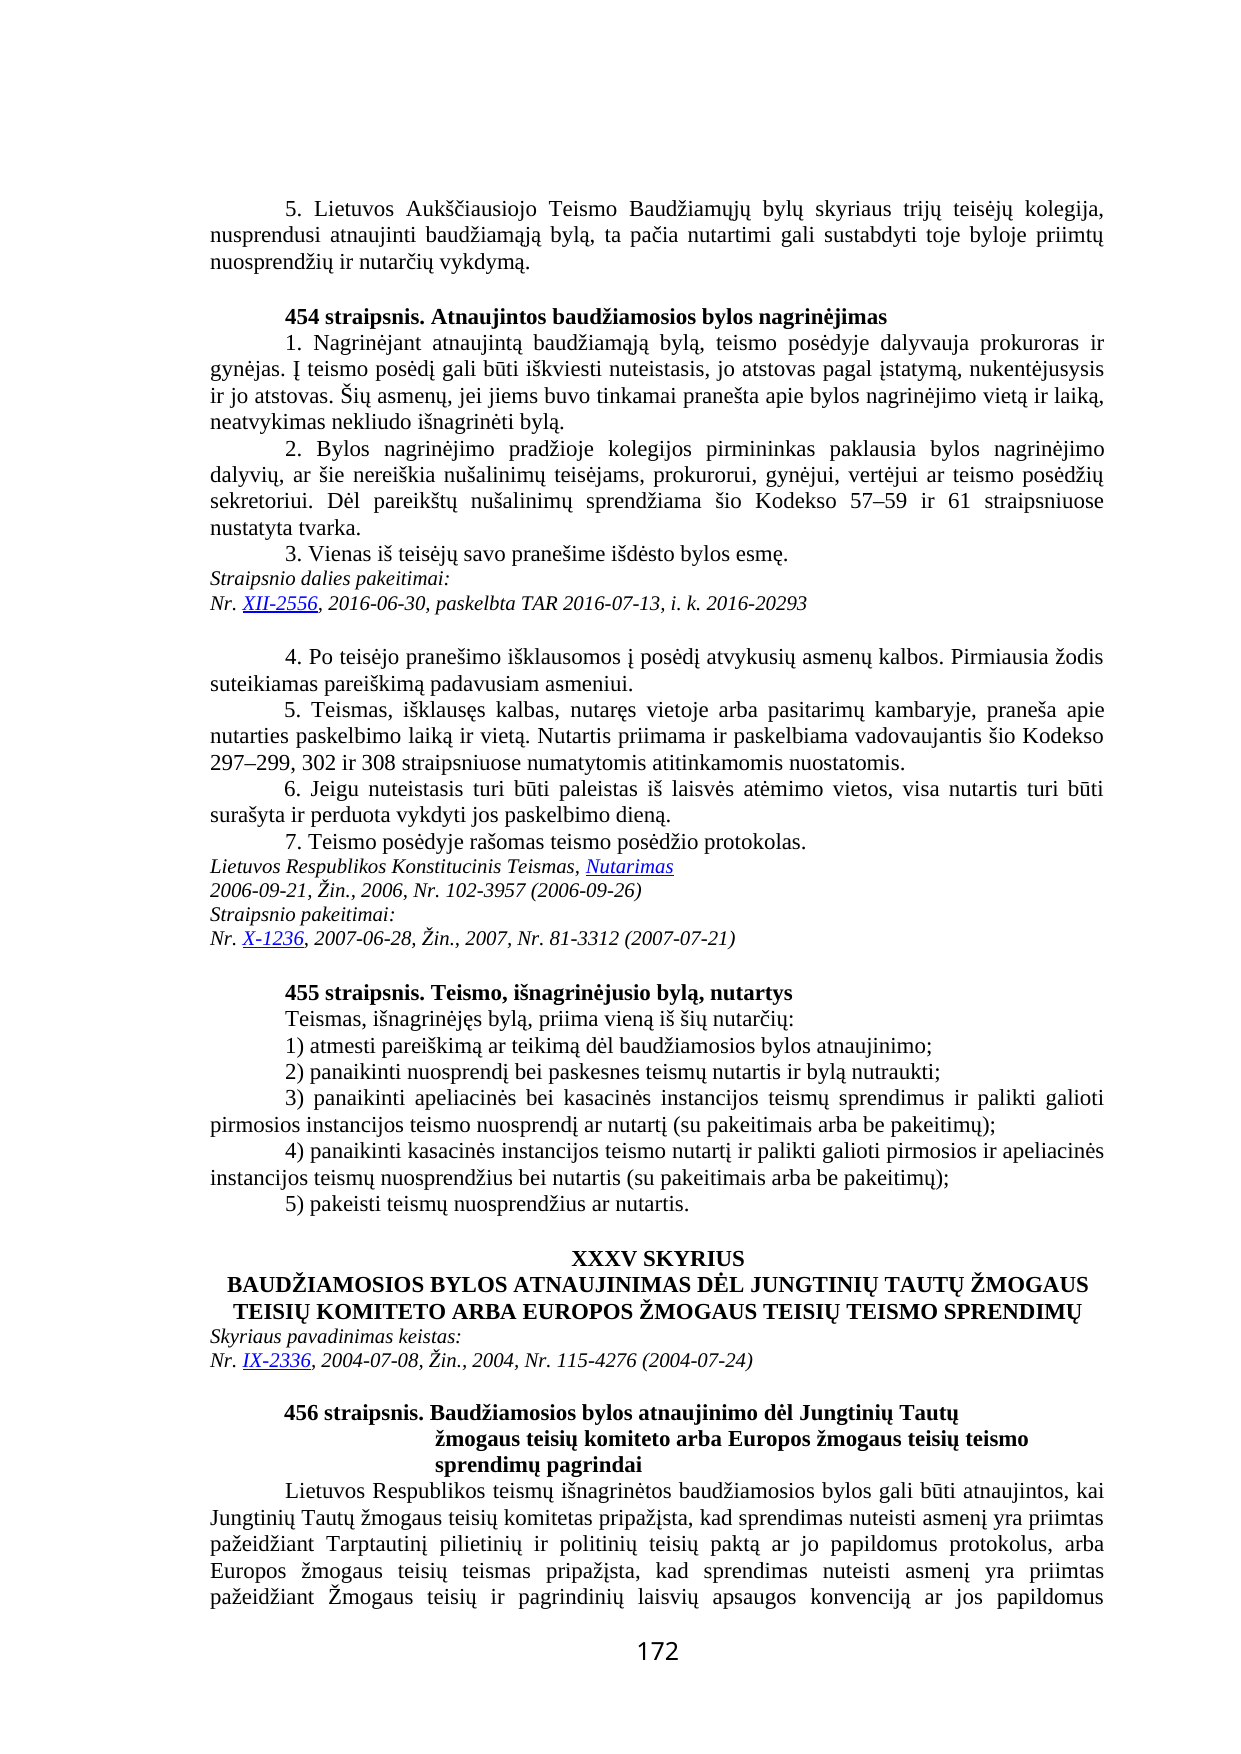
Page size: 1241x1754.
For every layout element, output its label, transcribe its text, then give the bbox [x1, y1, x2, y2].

text 3. Vienas iš teisėjų savo pranešime išdėsto bylos esmę. [210, 540, 1106, 566]
text Nr. XII-2556, 2016-06-30, paskelbta TAR 2016-07-13, i. k. 2016-20293 [210, 590, 1106, 614]
text BAUDŽIAMOSIOS BYLOS ATNAUJINIMAS DĖL JUNGTINIŲ TAUTŲ ŽMOGAUS TEISIŲ KOMITETO ARBA EUROPOS ŽMOGAUS TEISIŲ TEISMO SPRENDIMŲ [210, 1271, 1106, 1324]
text 6. Jeigu nuteistasis turi būti paleistas iš laisvės atėmimo vietos, visa nutartis turi būti surašyta ir perduota vykdyti jos paskelbimo dieną. [210, 775, 1106, 828]
text 1. Nagrinėjant atnaujintą baudžiamąją bylą, teismo posėdyje dalyvauja prokuroras ir gynėjas. Į teismo posėdį gali būti iškviesti nuteistasis, jo atstovas pagal įstatymą, nukentėjusysis ir jo atstovas. Šių asmenų, jei jiems buvo tinkamai pranešta apie bylos nagrinėjimo vietą ir laiką, neatvykimas nekliudo išnagrinėti bylą. [210, 329, 1106, 434]
text Skyriaus pavadinimas keistas: [210, 1324, 1106, 1348]
text sprendimų pagrindai [360, 1451, 1106, 1478]
text 4. Po teisėjo pranešimo išklausomos į posėdį atvykusių asmenų kalbos. Pirmiausia žodis suteikiamas pareiškimą padavusiam asmeniui. [210, 643, 1106, 696]
text 2006-09-21, Žin., 2006, Nr. 102-3957 (2006-09-26) [210, 878, 1106, 902]
text 3) panaikinti apeliacinės bei kasacinės instancijos teismų sprendimus ir palikti galioti pirmosios instancijos teismo nuosprendį ar nutartį (su pakeitimais arba be pakeitimų); [210, 1084, 1106, 1137]
text Teismas, išnagrinėjęs bylą, priima vieną iš šių nutarčių: [210, 1005, 1106, 1032]
text 456 straipsnis. Baudžiamosios bylos atnaujinimo dėl Jungtinių Tautų [210, 1398, 1106, 1425]
text Straipsnio pakeitimai: [210, 902, 1106, 926]
text 455 straipsnis. Teismo, išnagrinėjusio bylą, nutartys [210, 979, 1106, 1005]
text XXXV SKYRIUS [210, 1245, 1106, 1271]
text 5) pakeisti teismų nuosprendžius ar nutartis. [210, 1190, 1106, 1216]
text 7. Teismo posėdyje rašomas teismo posėdžio protokolas. [210, 828, 1106, 854]
text 5. Lietuvos Aukščiausiojo Teismo Baudžiamųjų bylų skyriaus trijų teisėjų kolegija, nusprendusi atnaujinti baudžiamąją bylą, ta pačia nutartimi gali sustabdyti toje byloje priimtų nuosprendžių ir nutarčių vykdymą. [210, 195, 1106, 274]
text Nr. X-1236, 2007-06-28, Žin., 2007, Nr. 81-3312 (2007-07-21) [210, 926, 1106, 950]
text Lietuvos Respublikos Konstitucinis Teismas, Nutarimas [210, 854, 1106, 878]
text 454 straipsnis. Atnaujintos baudžiamosios bylos nagrinėjimas [210, 303, 1106, 329]
text 2. Bylos nagrinėjimo pradžioje kolegijos pirmininkas paklausia bylos nagrinėjimo dalyvių, ar šie nereiškia nušalinimų teisėjams, prokurorui, gynėjui, vertėjui ar teismo posėdžių sekretoriui. Dėl pareikštų nušalinimų sprendžiama šio Kodekso 57–59 ir 61 straipsniuose nustatyta tvarka. [210, 434, 1106, 540]
text 1) atmesti pareiškimą ar teikimą dėl baudžiamosios bylos atnaujinimo; [210, 1032, 1106, 1058]
text Straipsnio dalies pakeitimai: [210, 566, 1106, 590]
text 5. Teismas, išklausęs kalbas, nutaręs vietoje arba pasitarimų kambaryje, praneša apie nutarties paskelbimo laiką ir vietą. Nutartis priimama ir paskelbiama vadovaujantis šio Kodekso 297–299, 302 ir 308 straipsniuose numatytomis atitinkamomis nuostatomis. [210, 696, 1106, 775]
text Nr. IX-2336, 2004-07-08, Žin., 2004, Nr. 115-4276 (2004-07-24) [210, 1348, 1106, 1372]
text Lietuvos Respublikos teismų išnagrinėtos baudžiamosios bylos gali būti atnaujintos, kai Jungtinių Tautų žmogaus teisių komitetas pripažįsta, kad sprendimas nuteisti asmenį yra priimtas pažeidžiant Tarptautinį pilietinių ir politinių teisių paktą ar jo papildomus protokolus, arba Europos žmogaus teisių teismas pripažįsta, kad sprendimas nuteisti asmenį yra priimtas pažeidžiant Žmogaus teisių ir pagrindinių laisvių apsaugos konvenciją ar jos papildomus [210, 1478, 1106, 1609]
text žmogaus teisių komiteto arba Europos žmogaus teisių teismo [360, 1425, 1106, 1451]
text 4) panaikinti kasacinės instancijos teismo nutartį ir palikti galioti pirmosios ir apeliacinės instancijos teismų nuosprendžius bei nutartis (su pakeitimais arba be pakeitimų); [210, 1137, 1106, 1190]
text 2) panaikinti nuosprendį bei paskesnes teismų nutartis ir bylą nutraukti; [210, 1058, 1106, 1084]
